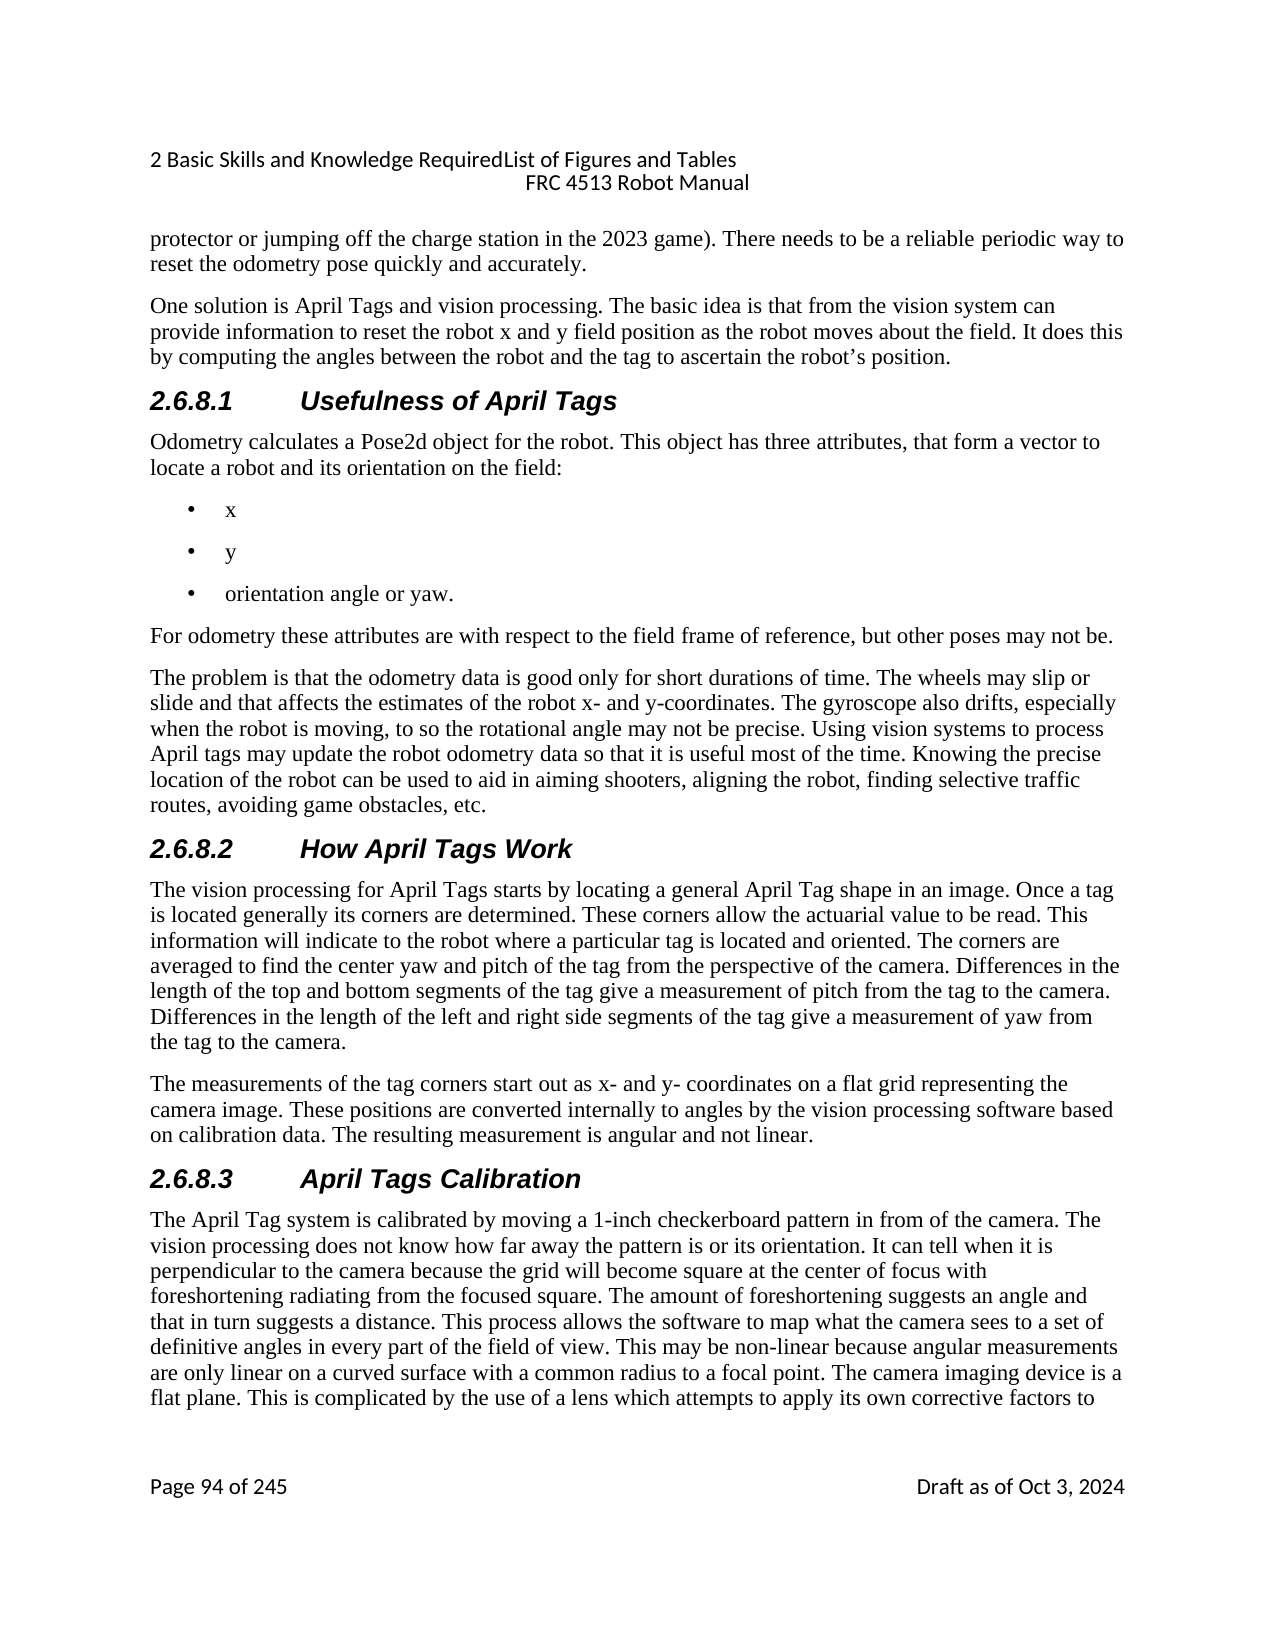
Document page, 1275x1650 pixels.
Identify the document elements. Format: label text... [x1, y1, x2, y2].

text The measurements of the tag corners start out as x- and y- coordinates on a flat grid representing the camera image. These positions are converted internally to angles by the vision processing software based on calibration data. The resulting measurement is angular and not linear. [150, 1071, 1125, 1148]
list orientation angle or yaw. [187, 581, 1125, 606]
text The problem is that the odometry data is good only for short durations of time. The wheels may slip or slide and that affects the estimates of the robot x- and y-coordinates. The gyroscope also drifts, especially when the robot is moving, to so the rotational angle may not be precise. Using vision systems to process April tags may update the robot odometry data so that it is useful most of the time. Knowing the precise location of the robot can be used to aid in aiming shooters, aligning the robot, finding selective traffic routes, avoiding game obstacles, etc. [150, 665, 1125, 817]
text One solution is April Tags and vision processing. The basic idea is that from the vision system can provide information to reset the robot x and y field position as the robot moves about the field. It does this by computing the angles between the robot and the tag to ascertain the robot’s position. [150, 293, 1125, 369]
subtitle April Tags Calibration [150, 1164, 1125, 1195]
text Odometry calculates a Pose2d object for the robot. This object has three attributes, that form a vector to locate a robot and its orientation on the field: [150, 429, 1125, 480]
text The vision processing for April Tags starts by locating a general April Tag shape in an image. Once a tag is located generally its corners are determined. These corners allow the actuarial value to be read. This information will indicate to the robot where a particular tag is located and oriented. The corners are averaged to find the center yaw and pitch of the tag from the perspective of the camera. Differences in the length of the top and bottom segments of the tag give a measurement of pitch from the tag to the camera. Differences in the length of the left and right side segments of the tag give a measurement of yaw from the tag to the camera. [150, 877, 1125, 1055]
subtitle How April Tags Work [150, 834, 1125, 864]
list x [187, 497, 1125, 522]
text protector or jumping off the charge station in the 2023 game). There needs to be a reliable periodic way to reset the odometry pose quickly and accurately. [150, 226, 1125, 277]
list y [187, 539, 1125, 564]
text For odometry these attributes are with respect to the field frame of reference, but other poses may not be. [150, 623, 1125, 648]
subtitle Usefulness of April Tags [150, 386, 1125, 417]
text The April Tag system is calibrated by moving a 1-inch checkerboard pattern in from of the camera. The vision processing does not know how far away the pattern is or its orientation. It can tell when it is perpendicular to the camera because the grid will become square at the center of focus with foreshortening radiating from the focused square. The amount of foreshortening suggests an angle and that in turn suggests a distance. This process allows the software to map what the camera sees to a set of definitive angles in every part of the field of view. This may be non-linear because angular measurements are only linear on a curved surface with a common radius to a focal point. The camera imaging device is a flat plane. This is complicated by the use of a lens which attempts to apply its own corrective factors to [150, 1207, 1125, 1411]
